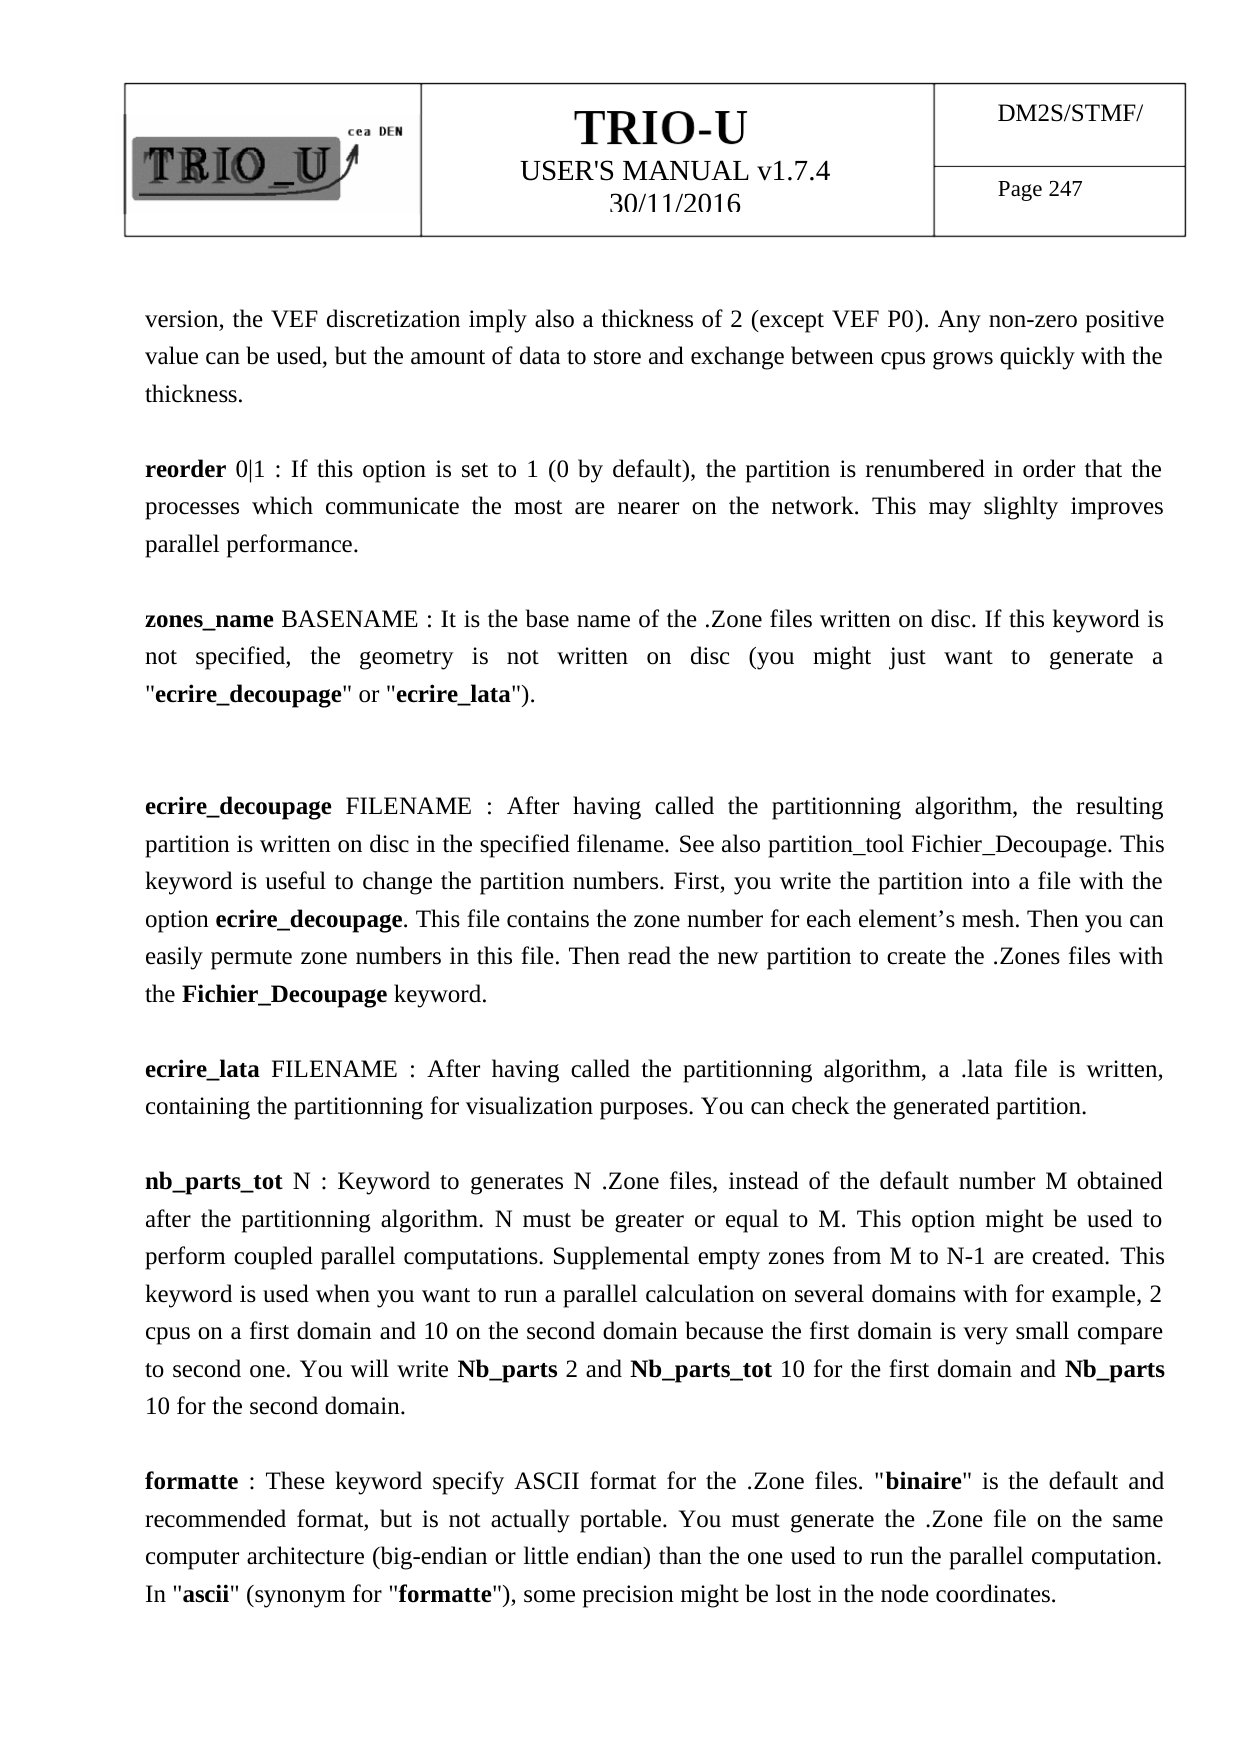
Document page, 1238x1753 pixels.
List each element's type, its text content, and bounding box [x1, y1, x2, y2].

text zones_name BASENAME : It is the base name of the .Zone files written on disc. If this keyword is not specified, the geometry is not written on disc (you might just want to generate a "ecrire_decoupage" or "ecrire_lata"). [145, 595, 1165, 708]
text formatte : These keyword specify ASCII format for the .Zone files. "binaire" is the default and recommended format, but is not actually portable. You must generate the .Zone file on the same computer architecture (big-endian or little endian) than the one used to run the parallel computation. In "ascii" (synonym for "formatte"), some precision might be lost in the node coordinates. [145, 1458, 1165, 1608]
text nb_parts_tot N : Keyword to generates N .Zone files, instead of the default number M obtained after the partitionning algorithm. N must be greater or equal to M. This option might be used to perform coupled parallel computations. Supplemental empty zones from M to N-1 are created. This keyword is used when you want to run a parallel calculation on several domains with for example, 2 cpus on a first domain and 10 on the second domain because the first domain is very small compare to second one. You will write Nb_parts 2 and Nb_parts_tot 10 for the first domain and Nb_parts 10 for the second domain. [145, 1158, 1165, 1420]
text ecrire_decoupage FILENAME : After having called the partitionning algorithm, the resulting partition is written on disc in the specified filename. See also partition_tool Fichier_Decoupage. This keyword is useful to change the partition numbers. First, you write the partition into a file with the option ecrire_decoupage. This file contains the zone number for each element’s mesh. Then you can easily permute zone numbers in this file. Then read the new partition to create the .Zones files with the Fichier_Decoupage keyword. [145, 783, 1165, 1008]
text ecrire_lata FILENAME : After having called the partitionning algorithm, a .lata file is written, containing the partitionning for visualization purposes. You can check the generated partition. [145, 1045, 1165, 1120]
text reorder 0|1 : If this option is set to 1 (0 by default), the partition is renumbered in order that the processes which communicate the most are nearer on the network. This may slighlty improves parallel performance. [145, 445, 1165, 558]
text version, the VEF discretization imply also a thickness of 2 (except VEF P0). Any non-zero positive value can be used, but the amount of data to store and exchange between cpus grows quickly with the thickness. [145, 295, 1165, 408]
